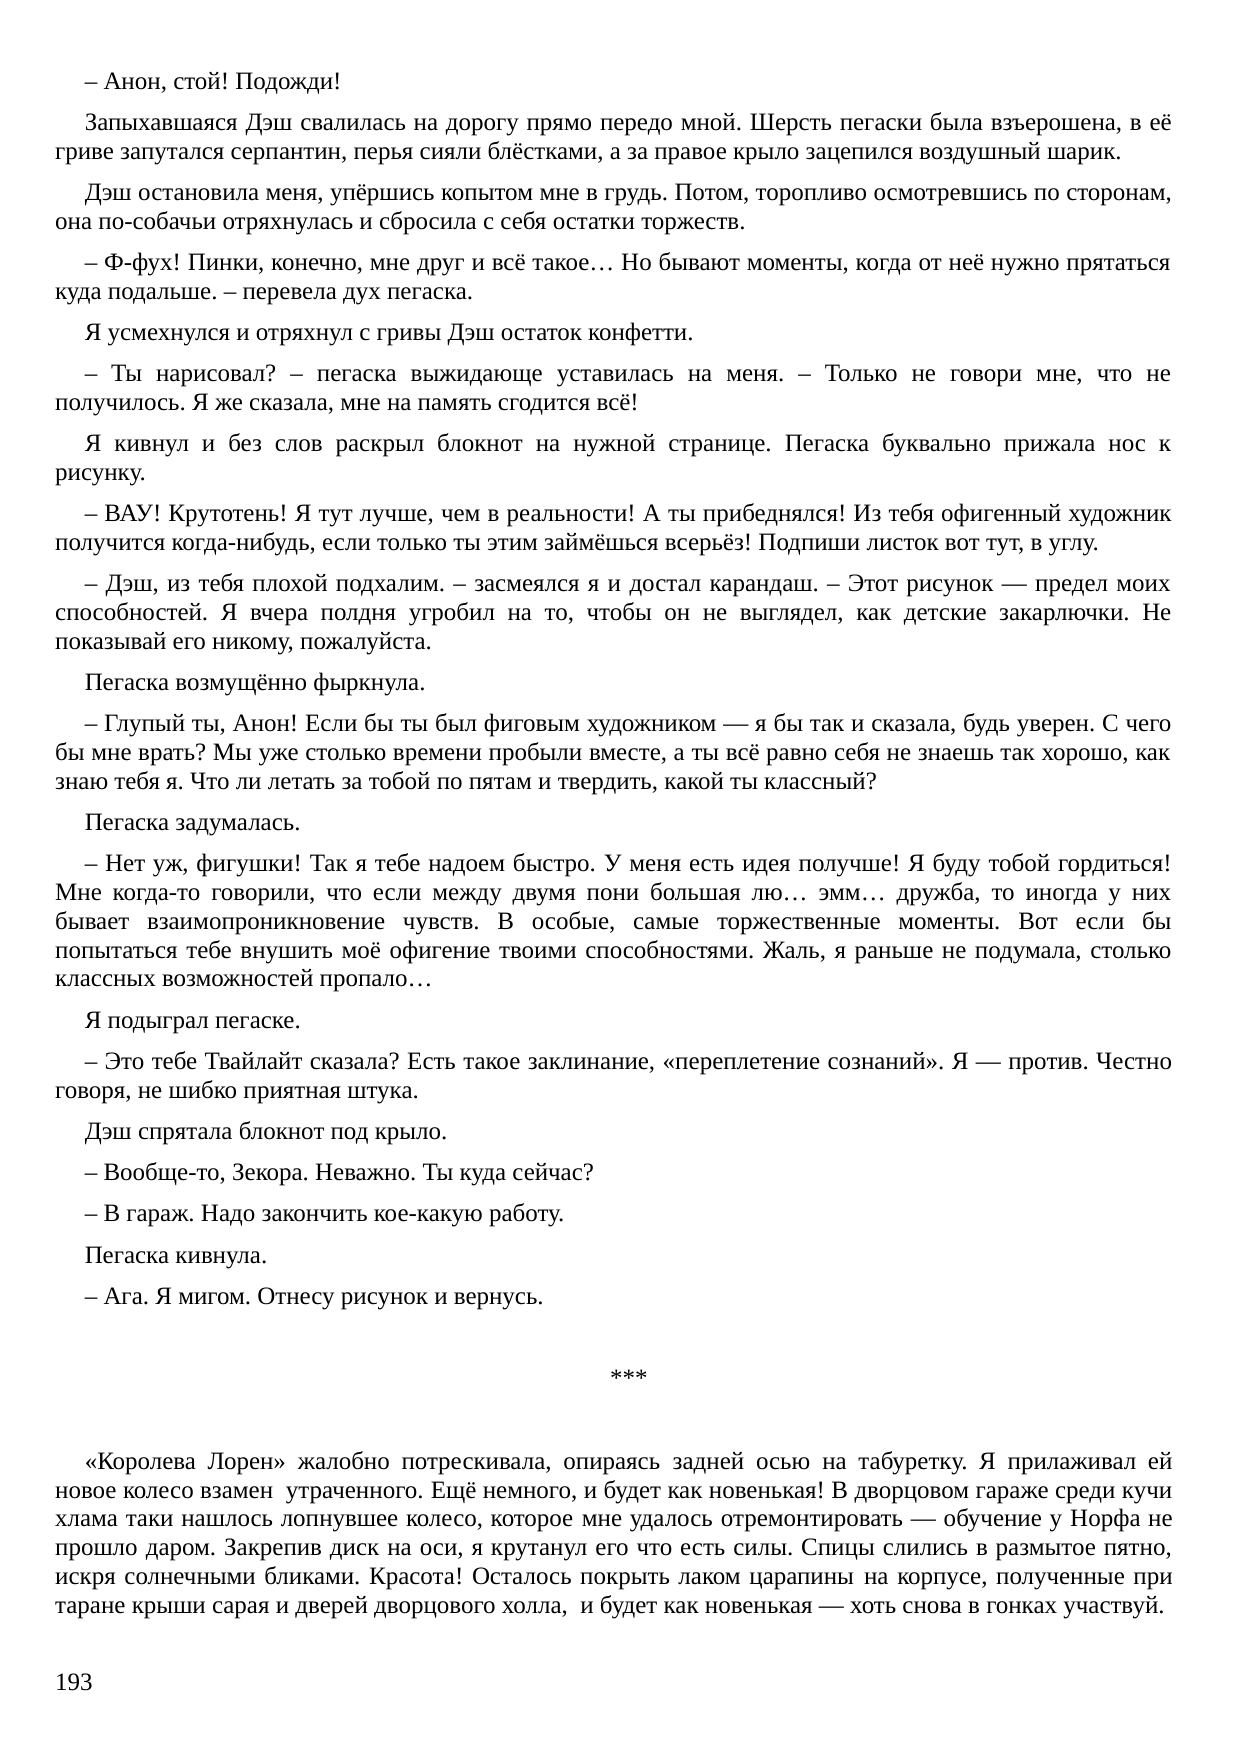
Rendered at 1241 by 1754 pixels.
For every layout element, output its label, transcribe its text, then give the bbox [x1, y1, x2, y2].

text *** [55, 1363, 1173, 1392]
text – Ты нарисовал? – пегаска выжидающе уставилась на меня. – Только не говори мне, что не получилось. Я же сказала, мне на память сгодится всё! [55, 358, 1173, 416]
text «Королева Лорен» жалобно потрескивала, опираясь задней осью на табуретку. Я прилаживал ей новое колесо взамен утраченного. Ещё немного, и будет как новенькая! В дворцовом гараже среди кучи хлама таки нашлось лопнувшее колесо, которое мне удалось отремонтировать — обучение у Норфа не прошло даром. Закрепив диск на оси, я крутанул его что есть силы. Спицы слились в размытое пятно, искря солнечными бликами. Красота! Осталось покрыть лаком царапины на корпусе, полученные при таране крыши сарая и дверей дворцового холла, и будет как новенькая — хоть снова в гонках участвуй. [55, 1446, 1173, 1618]
text Пегаска задумалась. [55, 807, 1173, 836]
text – Вообще-то, Зекора. Неважно. Ты куда сейчас? [55, 1157, 1173, 1186]
text – Нет уж, фигушки! Так я тебе надоем быстро. У меня есть идея получше! Я буду тобой гордиться! Мне когда-то говорили, что если между двумя пони большая лю… эмм… дружба, то иногда у них бывает взаимопроникновение чувств. В особые, самые торжественные моменты. Вот если бы попытаться тебе внушить моё офигение твоими способностями. Жаль, я раньше не подумала, столько классных возможностей пропало… [55, 848, 1173, 992]
text – Ага. Я мигом. Отнесу рисунок и вернусь. [55, 1281, 1173, 1310]
text Я кивнул и без слов раскрыл блокнот на нужной странице. Пегаска буквально прижала нос к рисунку. [55, 428, 1173, 486]
text Дэш остановила меня, упёршись копытом мне в грудь. Потом, торопливо осмотревшись по сторонам, она по-собачьи отряхнулась и сбросила с себя остатки торжеств. [55, 177, 1173, 235]
text – ВАУ! Крутотень! Я тут лучше, чем в реальности! А ты прибеднялся! Из тебя офигенный художник получится когда-нибудь, если только ты этим займёшься всерьёз! Подпиши листок вот тут, в углу. [55, 498, 1173, 556]
text Дэш спрятала блокнот под крыло. [55, 1116, 1173, 1145]
text Запыхавшаяся Дэш свалилась на дорогу прямо передо мной. Шерсть пегаски была взъерошена, в её гриве запутался серпантин, перья сияли блёстками, а за правое крыло зацепился воздушный шарик. [55, 107, 1173, 165]
text – Ф-фух! Пинки, конечно, мне друг и всё такое… Но бывают моменты, когда от неё нужно прятаться куда подальше. – перевела дух пегаска. [55, 247, 1173, 305]
text Пегаска кивнула. [55, 1240, 1173, 1268]
text – Это тебе Твайлайт сказала? Есть такое заклинание, «переплетение сознаний». Я — против. Честно говоря, не шибко приятная штука. [55, 1046, 1173, 1103]
text Пегаска возмущённо фыркнула. [55, 667, 1173, 696]
text – Анон, стой! Подожди! [55, 66, 1173, 95]
text – В гараж. Надо закончить кое-какую работу. [55, 1198, 1173, 1227]
text Я усмехнулся и отряхнул с гривы Дэш остаток конфетти. [55, 317, 1173, 346]
text – Глупый ты, Анон! Если бы ты был фиговым художником — я бы так и сказала, будь уверен. С чего бы мне врать? Мы уже столько времени пробыли вместе, а ты всё равно себя не знаешь так хорошо, как знаю тебя я. Что ли летать за тобой по пятам и твердить, какой ты классный? [55, 708, 1173, 795]
text Я подыграл пегаске. [55, 1005, 1173, 1033]
text – Дэш, из тебя плохой подхалим. – засмеялся я и достал карандаш. – Этот рисунок — предел моих способностей. Я вчера полдня угробил на то, чтобы он не выглядел, как детские закарлючки. Не показывай его никому, пожалуйста. [55, 568, 1173, 655]
